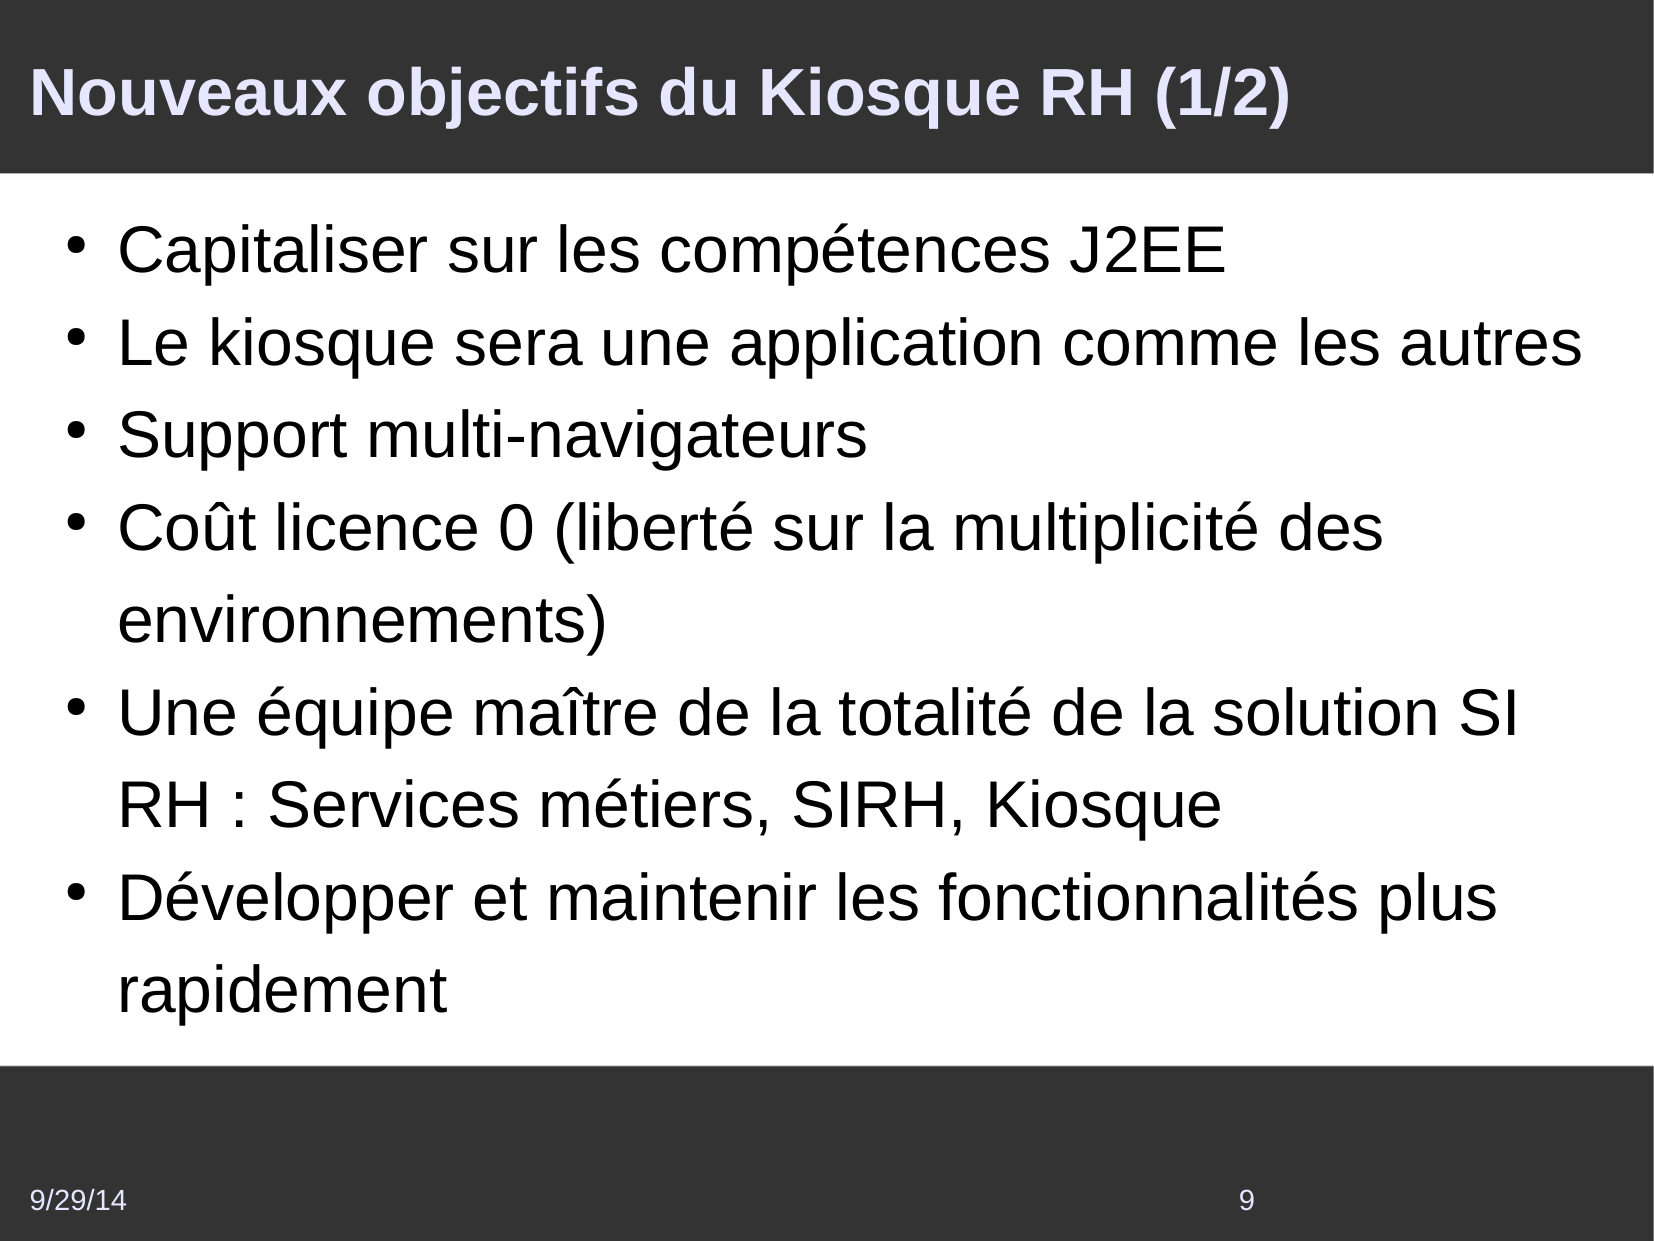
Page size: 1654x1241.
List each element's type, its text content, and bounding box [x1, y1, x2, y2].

title Nouveaux objectifs du Kiosque RH (1/2) [29, 48, 1625, 129]
list Capitaliser sur les compétences J2EE Le kiosque sera une application comme les autres Support multi-navigateurs Coût licence 0 (liberté sur la multiplicité des environnements) Une équipe maître de la totalité de la solution SI RH : Services métiers, SIRH, Kiosque Développer et maintenir les fonctionnalités plus rapidement [29, 206, 1625, 1035]
text_box [1238, 1181, 1625, 1241]
picture [0, 0, 1654, 1241]
text_box 9/29/14 [29, 1181, 566, 1241]
